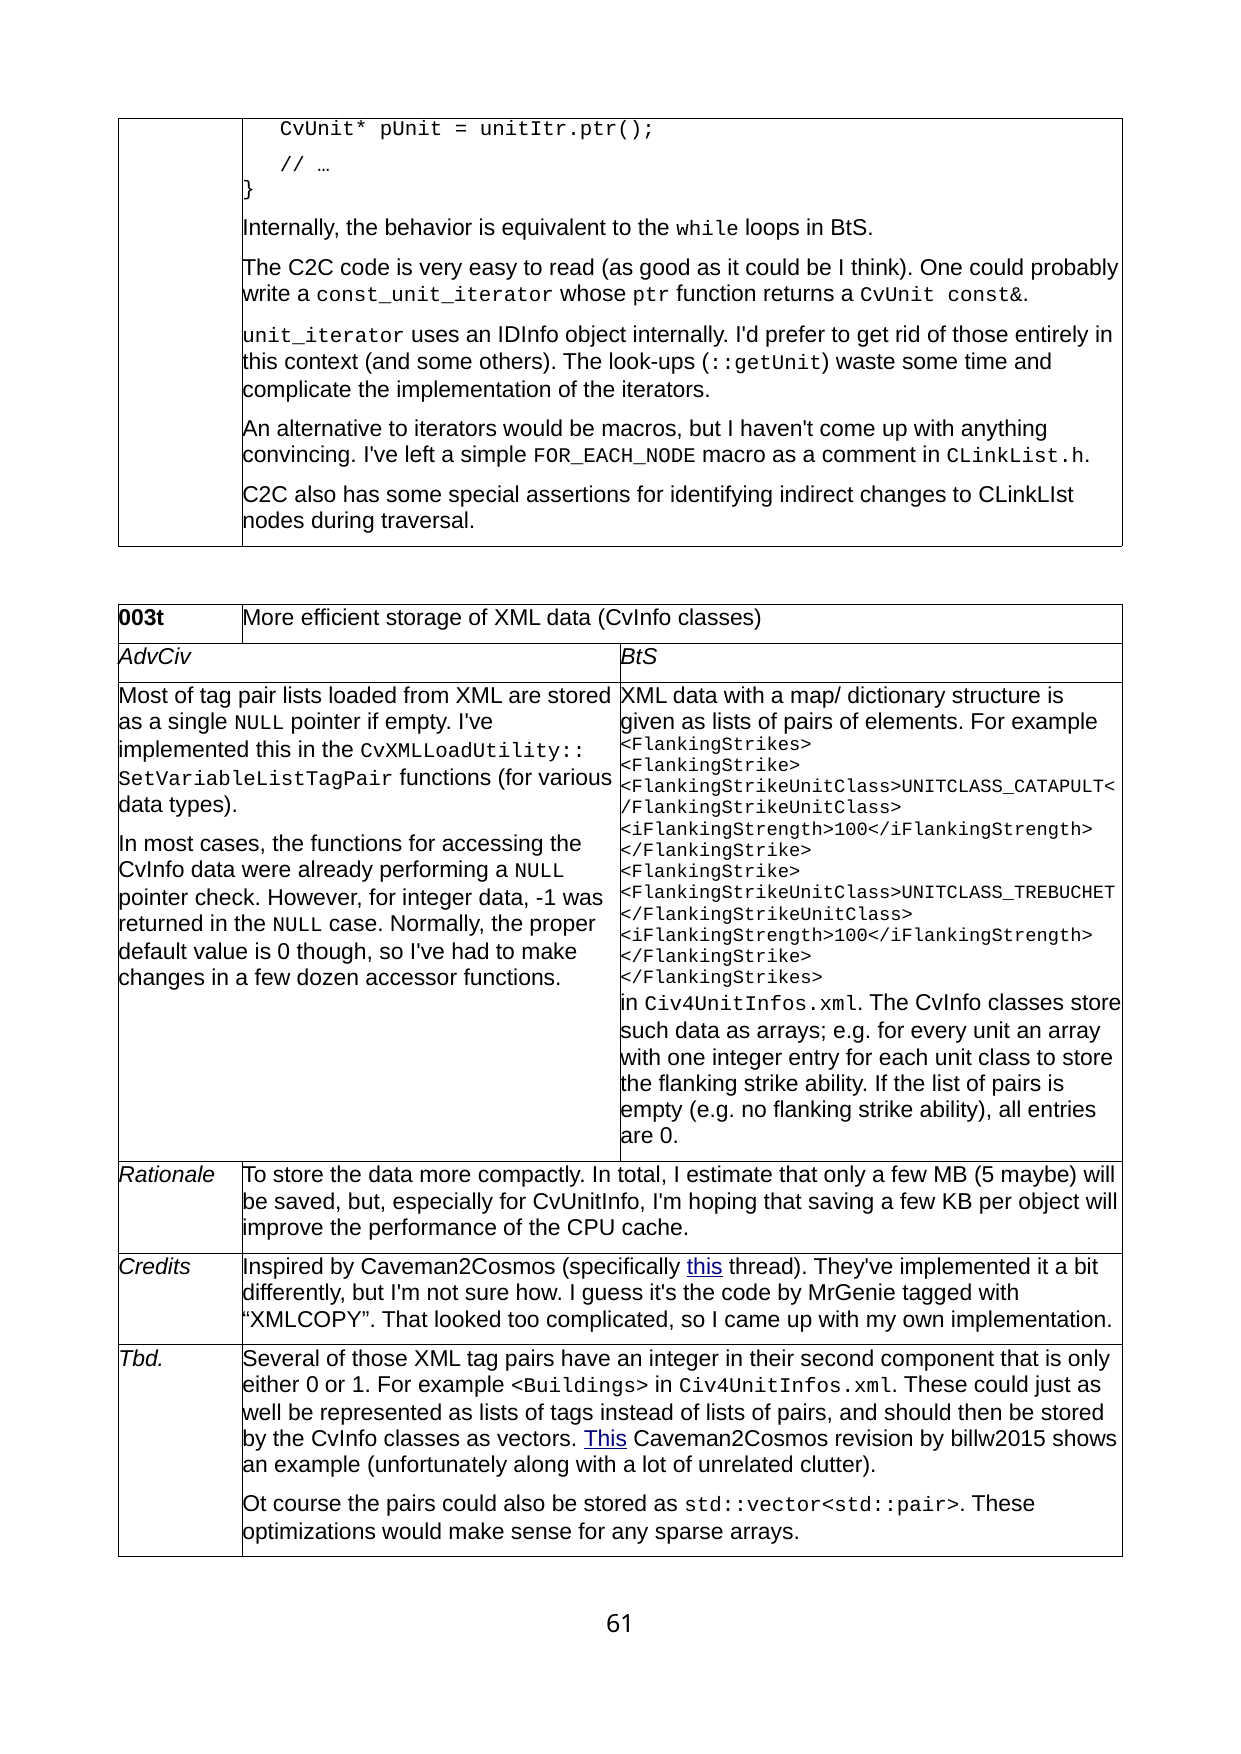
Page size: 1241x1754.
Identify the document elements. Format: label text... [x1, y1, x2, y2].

table_cell Several of those XML tag pairs have an integer in their second component that is only either 0 or 1. For example <Buildings> in Civ4UnitInfos.xml. These could just as well be represented as lists of tags instead of lists of pairs, and should then be stored by the CvInfo classes as vectors. This Caveman2Cosmos revision by billw2015 shows an example (unfortunately along with a lot of unrelated clutter). Ot course the pairs could also be stored as std::vector<std::pair>. These optimizations would make sense for any sparse arrays. [243, 1345, 1122, 1556]
table_cell Most of tag pair lists loaded from XML are stored as a single NULL pointer if empty. I've implemented this in the CvXMLLoadUtility:: SetVariableListTagPair functions (for various data types). In most cases, the functions for accessing the CvInfo data were already performing a NULL pointer check. However, for integer data, -1 was returned in the NULL case. Normally, the proper default value is 0 though, so I've had to make changes in a few dozen accessor functions. [119, 683, 620, 1161]
table_header 003t [119, 605, 242, 643]
table_cell AdvCiv [119, 644, 620, 682]
table_cell [119, 119, 242, 546]
table_cell Tbd. [119, 1345, 242, 1556]
table_cell CvUnit* pUnit = unitItr.ptr(); // … } Internally, the behavior is equivalent to the while loops in BtS. The C2C code is very easy to read (as good as it could be I think). One could probably write a const_unit_iterator whose ptr function returns a CvUnit const&. unit_iterator uses an IDInfo object internally. I'd prefer to get rid of those entirely in this context (and some others). The look-ups (::getUnit) waste some time and complicate the implementation of the iterators. An alternative to iterators would be macros, but I haven't come up with anything convincing. I've left a simple FOR_EACH_NODE macro as a comment in CLinkList.h. C2C also has some special assertions for identifying indirect changes to CLinkLIst nodes during traversal. [243, 119, 1122, 546]
table_cell Rationale [119, 1162, 242, 1253]
table_cell Credits [119, 1254, 242, 1344]
table_cell To store the data more compactly. In total, I estimate that only a few MB (5 maybe) will be saved, but, especially for CvUnitInfo, I'm hoping that saving a few KB per object will improve the performance of the CPU cache. [243, 1162, 1122, 1253]
table_cell XML data with a map/ dictionary structure is given as lists of pairs of elements. For example <FlankingStrikes> <FlankingStrike> <FlankingStrikeUnitClass>UNITCLASS_CATAPULT</FlankingStrikeUnitClass> <iFlankingStrength>100</iFlankingStrength> </FlankingStrike> <FlankingStrike> <FlankingStrikeUnitClass>UNITCLASS_TREBUCHET</FlankingStrikeUnitClass> <iFlankingStrength>100</iFlankingStrength> </FlankingStrike> </FlankingStrikes> in Civ4UnitInfos.xml. The CvInfo classes store such data as arrays; e.g. for every unit an array with one integer entry for each unit class to store the flanking strike ability. If the list of pairs is empty (e.g. no flanking strike ability), all entries are 0. [621, 683, 1122, 1161]
table_cell BtS [621, 644, 1122, 682]
table_header More efficient storage of XML data (CvInfo classes) [243, 605, 1122, 643]
table_cell Inspired by Caveman2Cosmos (specifically this thread). They've implemented it a bit differently, but I'm not sure how. I guess it's the code by MrGenie tagged with “XMLCOPY”. That looked too complicated, so I came up with my own implementation. [243, 1254, 1122, 1344]
